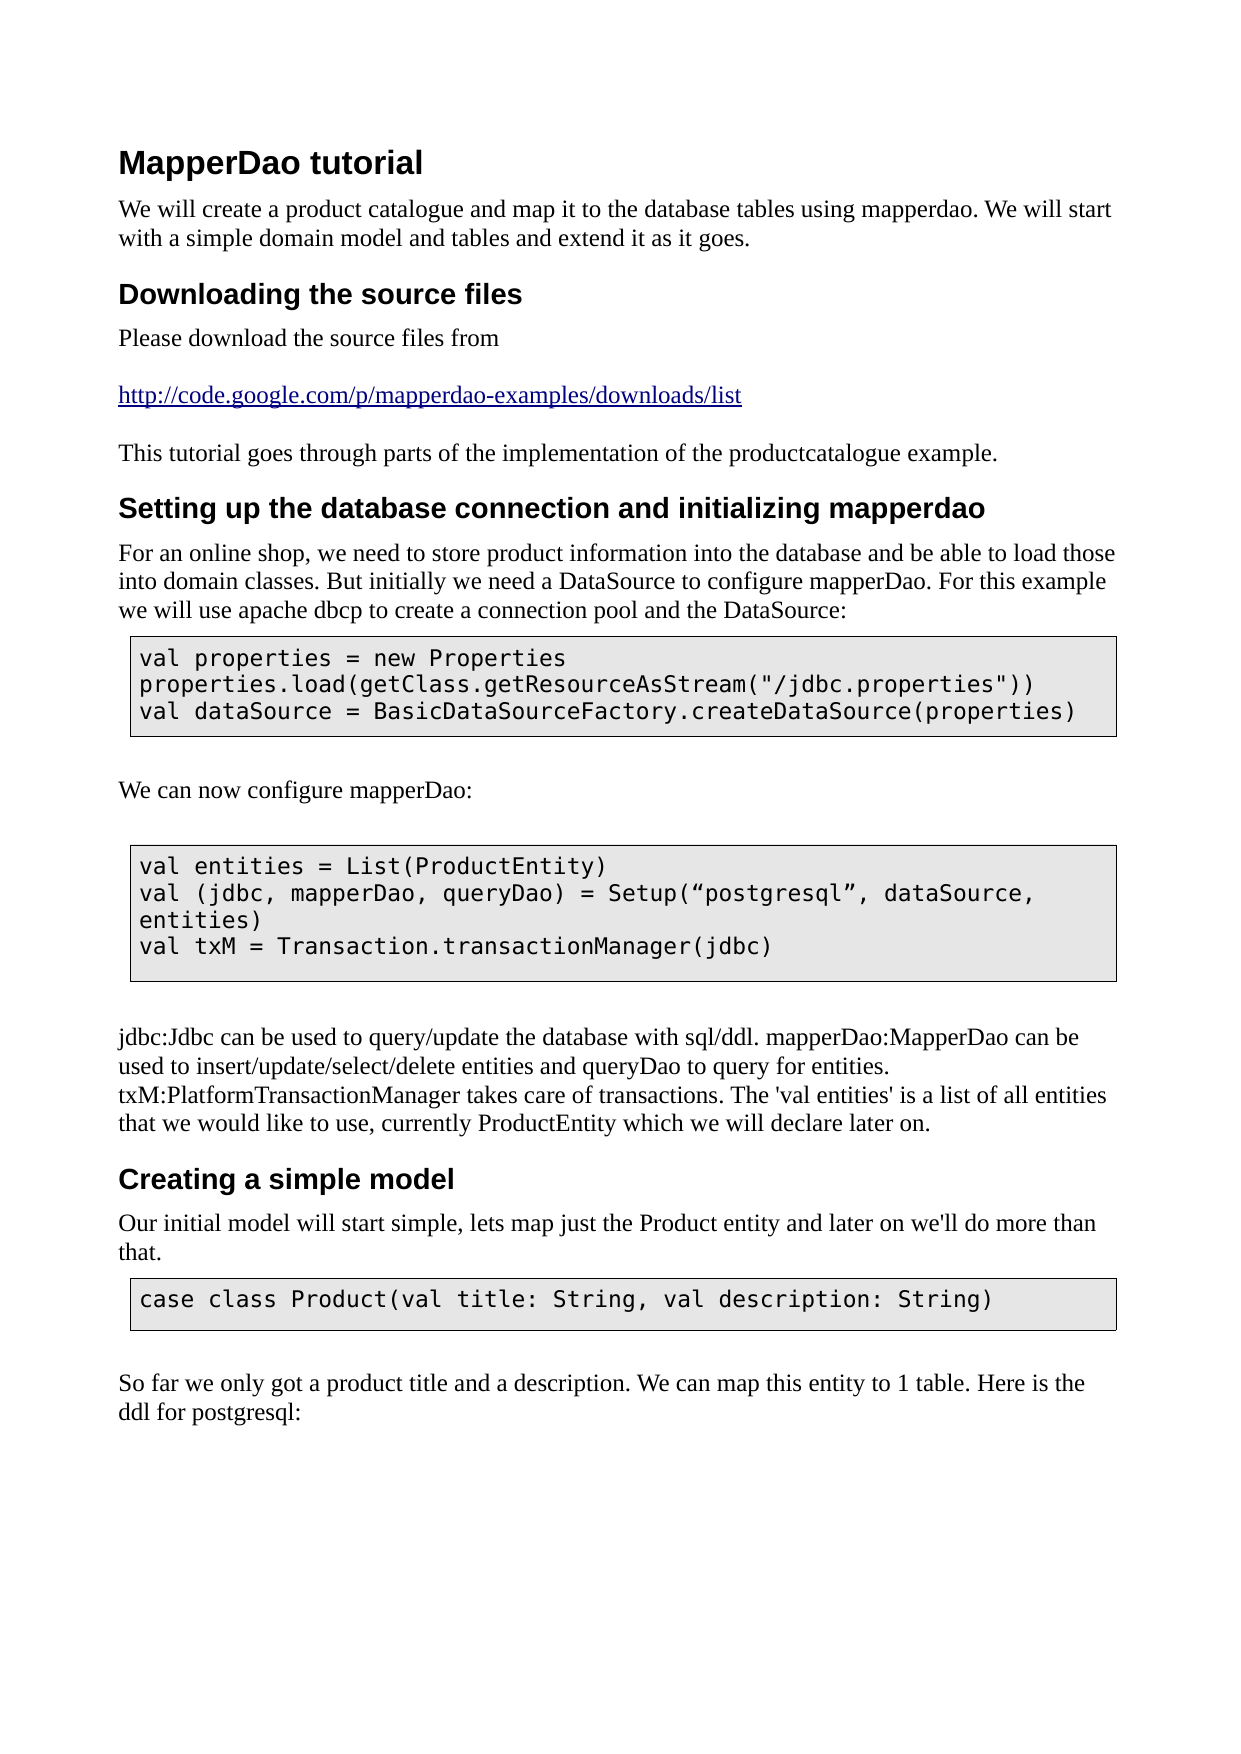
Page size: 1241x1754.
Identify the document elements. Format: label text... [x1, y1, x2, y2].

subtitle Creating a simple model [118, 1162, 1122, 1196]
text We will create a product catalogue and map it to the database tables using mapperdao. We will start with a simple domain model and tables and extend it as it goes. [118, 194, 1122, 252]
text Please download the source files from [118, 323, 1122, 352]
text case class Product(val title: String, val description: String) [139, 1287, 1107, 1313]
text http://code.google.com/p/mapperdao-examples/downloads/list [118, 380, 1122, 409]
text Our initial model will start simple, lets map just the Product entity and later on we'll do more than that. [118, 1208, 1122, 1266]
text We can now configure mapperDao: [118, 775, 1122, 804]
subtitle Downloading the source files [118, 277, 1122, 310]
text val dataSource = BasicDataSourceFactory.createDataSource(properties) [139, 698, 1107, 725]
text This tutorial goes through parts of the implementation of the productcatalogue example. [118, 438, 1122, 467]
subtitle Setting up the database connection and initializing mapperdao [118, 492, 1122, 525]
text jdbc:Jdbc can be used to query/update the database with sql/ddl. mapperDao:MapperDao can be used to insert/update/select/delete entities and queryDao to query for entities. txM:PlatformTransactionManager takes care of transactions. The 'val entities' is a list of all entities that we would like to use, currently ProductEntity which we will declare later on. [118, 1022, 1122, 1137]
subtitle MapperDao tutorial [118, 143, 1122, 182]
text val properties = new Properties [139, 645, 1107, 671]
text val (jdbc, mapperDao, queryDao) = Setup(“postgresql”, dataSource, entities) [139, 880, 1107, 933]
text val txM = Transaction.transactionManager(jdbc) [139, 933, 1107, 960]
text val entities = List(ProductEntity) [139, 853, 1107, 880]
text So far we only got a product title and a description. We can map this entity to 1 table. Here is the ddl for postgresql: [118, 1368, 1122, 1426]
text properties.load(getClass.getResourceAsStream("/jdbc.properties")) [139, 671, 1107, 698]
text For an online shop, we need to store product information into the database and be able to load those into domain classes. But initially we need a DataSource to configure mapperDao. For this example we will use apache dbcp to create a connection pool and the DataSource: [118, 538, 1122, 624]
